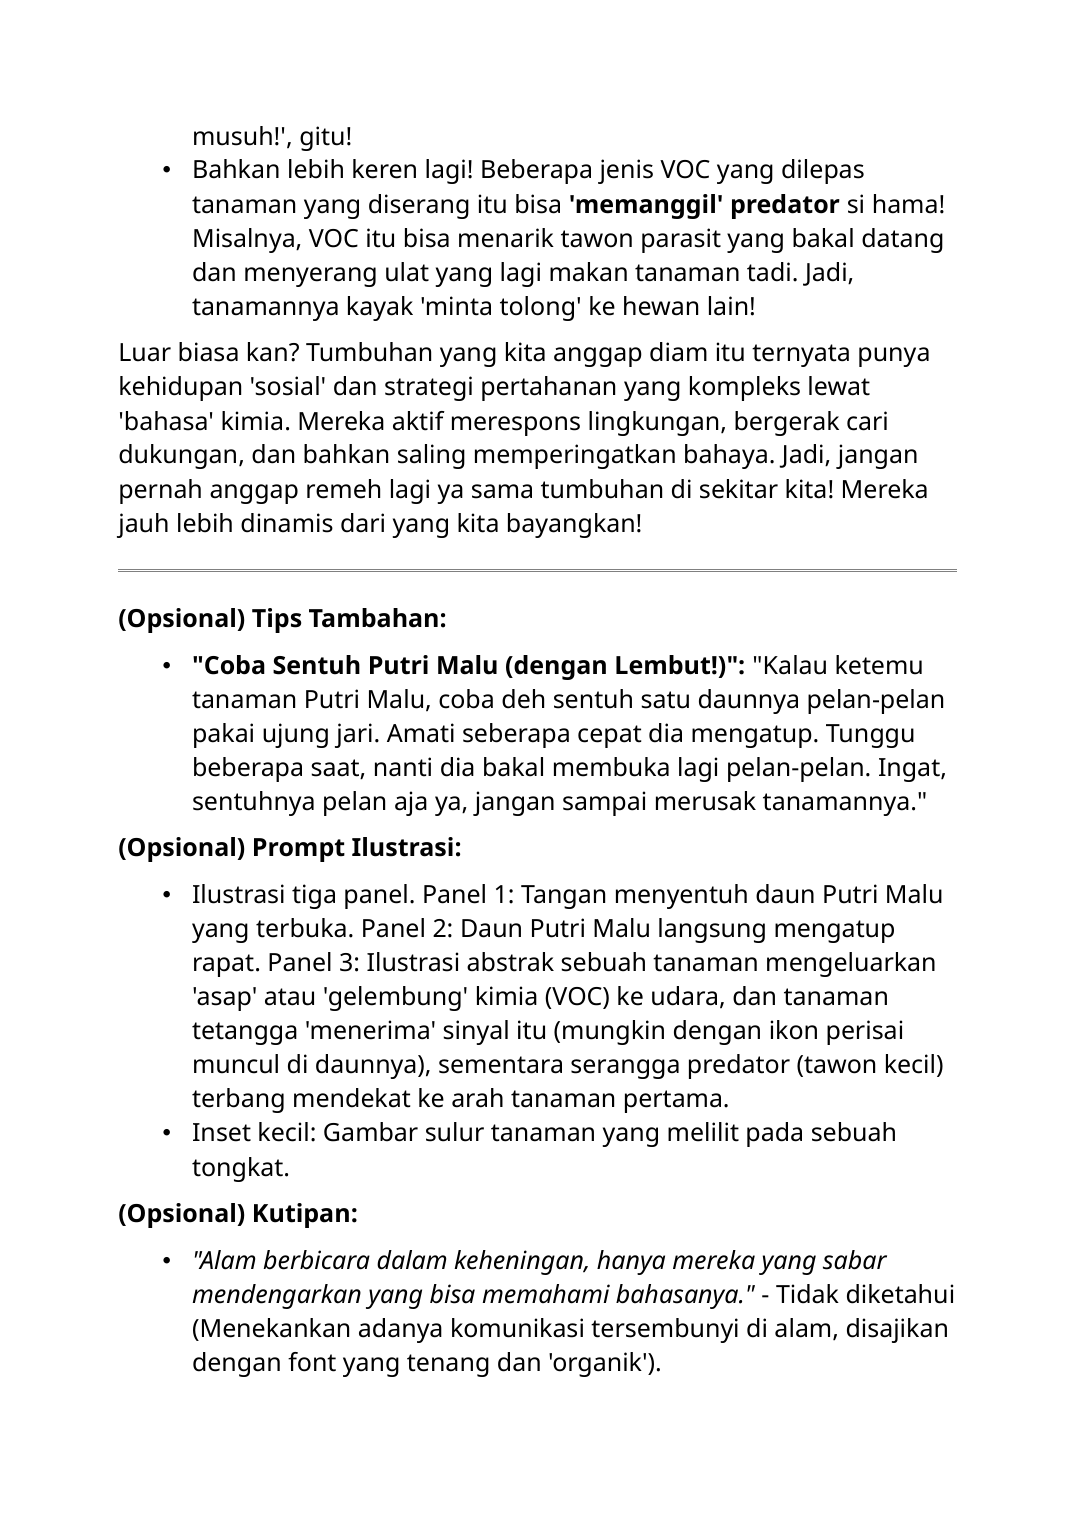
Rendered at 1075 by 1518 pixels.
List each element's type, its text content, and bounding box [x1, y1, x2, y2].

list "Coba Sentuh Putri Malu (dengan Lembut!)": "Kalau ketemu tanaman Putri Malu, coba deh sentuh satu daunnya pelan-pelan pakai ujung jari. Amati seberapa cepat dia mengatup. Tunggu beberapa saat, nanti dia bakal membuka lagi pelan-pelan. Ingat, sentuhnya pelan aja ya, jangan sampai merusak tanamannya." [162, 647, 957, 818]
text Luar biasa kan? Tumbuhan yang kita anggap diam itu ternyata punya kehidupan 'sosial' dan strategi pertahanan yang kompleks lewat 'bahasa' kimia. Mereka aktif merespons lingkungan, bergerak cari dukungan, dan bahkan saling memperingatkan bahaya. Jadi, jangan pernah anggap remeh lagi ya sama tumbuhan di sekitar kita! Mereka jauh lebih dinamis dari yang kita bayangkan! [118, 335, 957, 539]
list Inset kecil: Gambar sulur tanaman yang melilit pada sebuah tongkat. [162, 1115, 957, 1183]
list musuh!', gitu! [162, 118, 957, 152]
list Ilustrasi tiga panel. Panel 1: Tangan menyentuh daun Putri Malu yang terbuka. Panel 2: Daun Putri Malu langsung mengatup rapat. Panel 3: Ilustrasi abstrak sebuah tanaman mengeluarkan 'asap' atau 'gelembung' kimia (VOC) ke udara, dan tanaman tetangga 'menerima' sinyal itu (mungkin dengan ikon perisai muncul di daunnya), sementara serangga predator (tawon kecil) terbang mendekat ke arah tanaman pertama. [162, 877, 957, 1115]
text (Opsional) Tips Tambahan: [118, 601, 957, 635]
list "Alam berbicara dalam keheningan, hanya mereka yang sabar mendengarkan yang bisa memahami bahasanya." - Tidak diketahui (Menekankan adanya komunikasi tersembunyi di alam, disajikan dengan font yang tenang dan 'organik'). [162, 1242, 957, 1378]
list Bahkan lebih keren lagi! Beberapa jenis VOC yang dilepas tanaman yang diserang itu bisa 'memanggil' predator si hama! Misalnya, VOC itu bisa menarik tawon parasit yang bakal datang dan menyerang ulat yang lagi makan tanaman tadi. Jadi, tanamannya kayak 'minta tolong' ke hewan lain! [162, 152, 957, 322]
text (Opsional) Kutipan: [118, 1196, 957, 1230]
text (Opsional) Prompt Ilustrasi: [118, 830, 957, 864]
